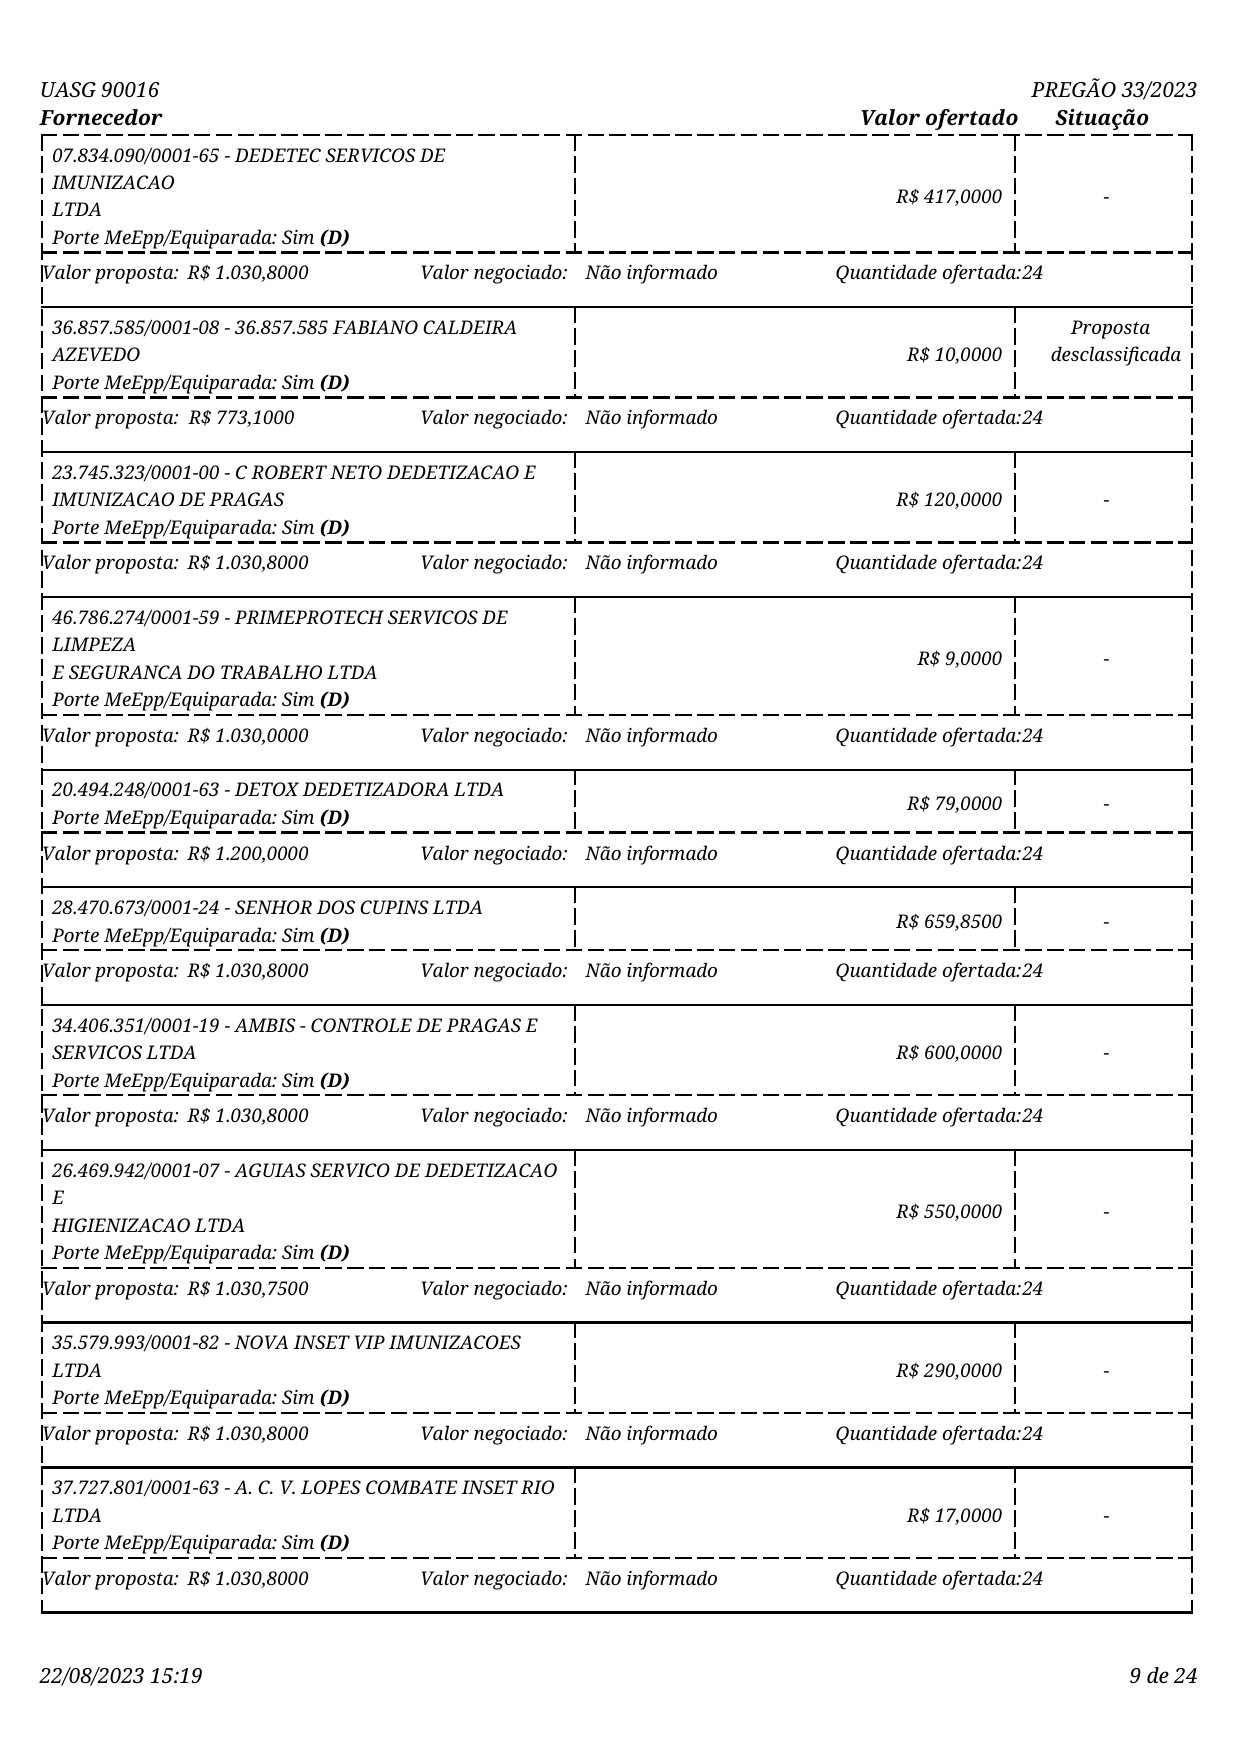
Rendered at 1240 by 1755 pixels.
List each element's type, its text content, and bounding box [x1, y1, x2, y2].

table_cell Não informado [575, 251, 835, 306]
table_cell - [1051, 771, 1192, 831]
table_cell R$ 10,0000 [835, 308, 1014, 396]
table_cell Valor proposta: R$ 1.200,0000 Valor negociado: [42, 831, 575, 886]
table_cell [1015, 888, 1051, 949]
table_cell R$ 120,0000 [835, 453, 1014, 541]
table_cell Quantidade ofertada: 24 [835, 1412, 1051, 1466]
table_header - [1051, 134, 1192, 251]
table_cell - [1051, 1469, 1192, 1557]
table_cell Não informado [575, 949, 835, 1004]
table_header [1015, 134, 1051, 251]
table_cell [1015, 1469, 1051, 1557]
table_cell [1051, 1557, 1192, 1611]
table_cell 36.857.585/0001-08 - 36.857.585 FABIANO CALDEIRA AZEVEDO Porte MeEpp/Equiparada: Sim (D) [42, 308, 575, 396]
table_cell Quantidade ofertada: 24 [835, 251, 1051, 306]
table_cell - [1051, 598, 1192, 714]
table_cell Valor proposta: R$ 1.030,8000 Valor negociado: [42, 1557, 575, 1611]
table_cell Quantidade ofertada: 24 [835, 949, 1051, 1004]
table_cell R$ 550,0000 [835, 1151, 1014, 1267]
table_cell Valor proposta: R$ 1.030,0000 Valor negociado: [42, 714, 575, 768]
table_cell [1015, 308, 1051, 396]
table_cell [575, 1151, 835, 1267]
table_cell 26.469.942/0001-07 - AGUIAS SERVICO DE DEDETIZACAO E HIGIENIZACAO LTDA Porte MeEpp/Equiparada: Sim (D) [42, 1151, 575, 1267]
table_cell [1015, 771, 1051, 831]
table_cell Não informado [575, 541, 835, 596]
table_cell Não informado [575, 396, 835, 451]
table_cell Valor proposta: R$ 1.030,8000 Valor negociado: [42, 949, 575, 1004]
table_cell [575, 888, 835, 949]
table_cell 34.406.351/0001-19 - AMBIS - CONTROLE DE PRAGAS E SERVICOS LTDA Porte MeEpp/Equiparada: Sim (D) [42, 1006, 575, 1094]
table_cell Não informado [575, 1267, 835, 1321]
table_cell 23.745.323/0001-00 - C ROBERT NETO DEDETIZACAO E IMUNIZACAO DE PRAGAS Porte MeEpp/Equiparada: Sim (D) [42, 453, 575, 541]
table_cell R$ 79,0000 [835, 771, 1014, 831]
table_cell Não informado [575, 1557, 835, 1611]
table_cell Quantidade ofertada: 24 [835, 1094, 1051, 1149]
table_cell - [1051, 1324, 1192, 1412]
table_cell 37.727.801/0001-63 - A. C. V. LOPES COMBATE INSET RIO LTDA Porte MeEpp/Equiparada: Sim (D) [42, 1469, 575, 1557]
table_cell Não informado [575, 1094, 835, 1149]
table_cell [575, 598, 835, 714]
table_cell [1051, 251, 1192, 306]
table_cell 28.470.673/0001-24 - SENHOR DOS CUPINS LTDA Porte MeEpp/Equiparada: Sim (D) [42, 888, 575, 949]
table_cell [575, 453, 835, 541]
table_cell - [1051, 888, 1192, 949]
table_cell Valor proposta: R$ 1.030,8000 Valor negociado: [42, 251, 575, 306]
table_cell [1015, 453, 1051, 541]
table_cell Quantidade ofertada: 24 [835, 714, 1051, 768]
table_cell R$ 600,0000 [835, 1006, 1014, 1094]
table_cell [1051, 1267, 1192, 1321]
table_cell Quantidade ofertada: 24 [835, 1267, 1051, 1321]
text Fornecedor Valor ofertado Situação [39, 103, 1200, 132]
table_cell [575, 771, 835, 831]
table_cell - [1051, 1006, 1192, 1094]
table_cell [575, 1324, 835, 1412]
table_cell R$ 290,0000 [835, 1324, 1014, 1412]
table_cell Quantidade ofertada: 24 [835, 1557, 1051, 1611]
table_cell - [1051, 1151, 1192, 1267]
table_cell [1051, 949, 1192, 1004]
table_header [575, 134, 835, 251]
table_cell Quantidade ofertada: 24 [835, 831, 1051, 886]
table_cell [1051, 1094, 1192, 1149]
table_cell [1051, 541, 1192, 596]
table_cell [1015, 1324, 1051, 1412]
table_cell [1015, 598, 1051, 714]
table_cell [1051, 714, 1192, 768]
table_cell Proposta desclassificada [1051, 308, 1192, 396]
table_cell 35.579.993/0001-82 - NOVA INSET VIP IMUNIZACOES LTDA Porte MeEpp/Equiparada: Sim (D) [42, 1324, 575, 1412]
table_cell [1015, 1006, 1051, 1094]
table_cell Valor proposta: R$ 1.030,8000 Valor negociado: [42, 1412, 575, 1466]
table_header R$ 417,0000 [835, 134, 1014, 251]
table_cell [1015, 1151, 1051, 1267]
table_cell Valor proposta: R$ 1.030,8000 Valor negociado: [42, 541, 575, 596]
table_cell - [1051, 453, 1192, 541]
table_cell Não informado [575, 714, 835, 768]
table_cell [575, 1006, 835, 1094]
table_cell R$ 659,8500 [835, 888, 1014, 949]
table_cell 20.494.248/0001-63 - DETOX DEDETIZADORA LTDA Porte MeEpp/Equiparada: Sim (D) [42, 771, 575, 831]
table_cell Quantidade ofertada: 24 [835, 396, 1051, 451]
table_cell Valor proposta: R$ 773,1000 Valor negociado: [42, 396, 575, 451]
table_cell Não informado [575, 1412, 835, 1466]
table_cell [1051, 1412, 1192, 1466]
table_cell R$ 9,0000 [835, 598, 1014, 714]
table_cell Não informado [575, 831, 835, 886]
table_cell R$ 17,0000 [835, 1469, 1014, 1557]
table_cell Valor proposta: R$ 1.030,7500 Valor negociado: [42, 1267, 575, 1321]
table_cell 46.786.274/0001-59 - PRIMEPROTECH SERVICOS DE LIMPEZA E SEGURANCA DO TRABALHO LTDA Porte MeEpp/Equiparada: Sim (D) [42, 598, 575, 714]
table_cell [1051, 396, 1192, 451]
table_cell Valor proposta: R$ 1.030,8000 Valor negociado: [42, 1094, 575, 1149]
table_cell Quantidade ofertada: 24 [835, 541, 1051, 596]
table_cell [1051, 831, 1192, 886]
table_cell [575, 1469, 835, 1557]
table_cell [575, 308, 835, 396]
table_header 07.834.090/0001-65 - DEDETEC SERVICOS DE IMUNIZACAO LTDA Porte MeEpp/Equiparada: Sim (D) [42, 134, 575, 251]
